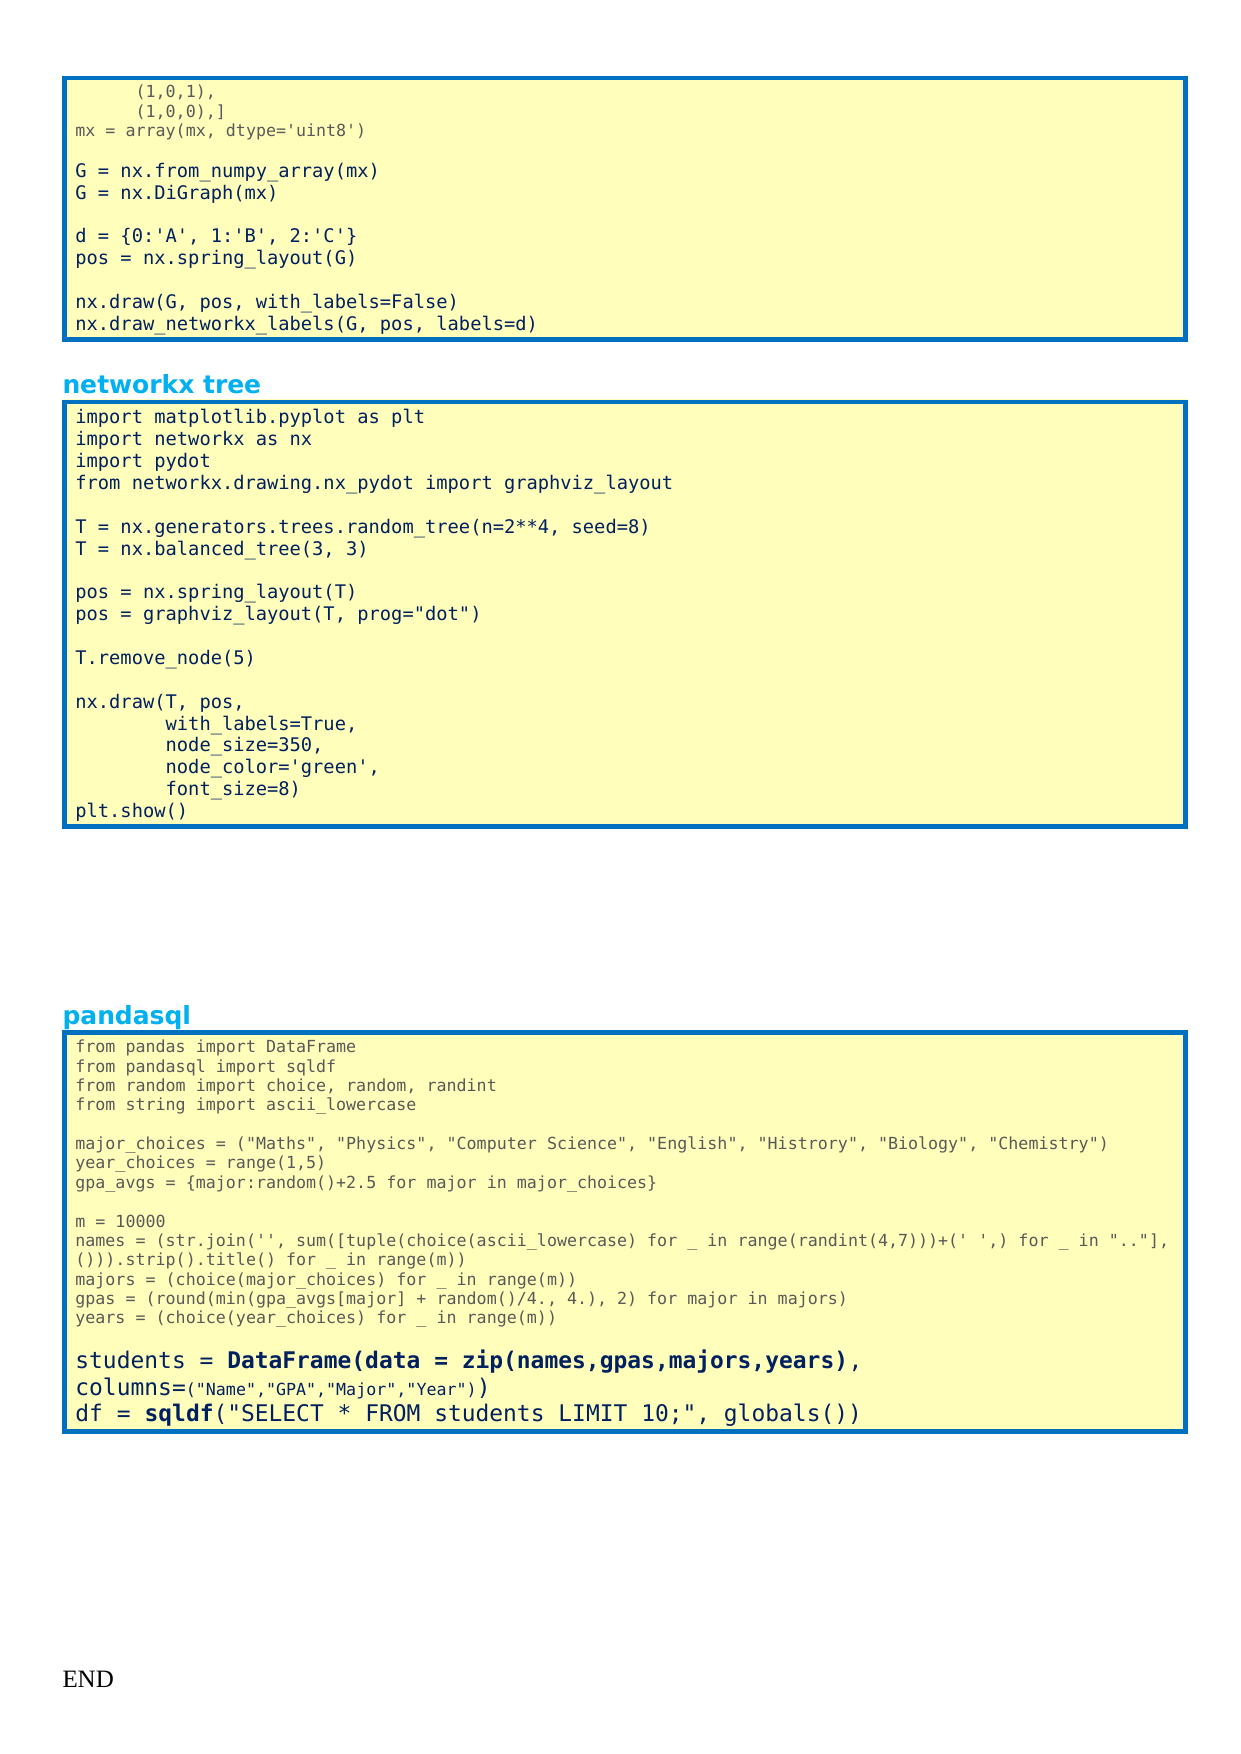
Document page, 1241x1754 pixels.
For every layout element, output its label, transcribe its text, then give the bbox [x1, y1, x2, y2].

text df = sqldf("SELECT * FROM students LIMIT 10;", globals()) [67, 1394, 1183, 1429]
text (1,0,1), [67, 80, 1183, 95]
text pos = nx.spring_layout(T) [67, 574, 1183, 596]
text year_choices = range(1,5) [67, 1147, 1183, 1166]
text plt.show() [67, 793, 1183, 824]
text nx.draw(T, pos, [67, 684, 1183, 706]
text nx.draw_networkx_labels(G, pos, labels=d) [67, 306, 1183, 337]
text gpa_avgs = {major:random()+2.5 for major in major_choices} [67, 1166, 1183, 1185]
text from string import ascii_lowercase [67, 1088, 1183, 1108]
title pandasql [62, 1001, 1188, 1030]
text import matplotlib.pyplot as plt [67, 404, 1183, 421]
text nx.draw(G, pos, with_labels=False) [67, 284, 1183, 306]
text T.remove_node(5) [67, 640, 1183, 662]
text from random import choice, random, randint [67, 1069, 1183, 1088]
text mx = array(mx, dtype='uint8') [67, 114, 1183, 134]
text d = {0:'A', 1:'B', 2:'C'} [67, 219, 1183, 241]
text (1,0,0),] [67, 95, 1183, 114]
text from pandasql import sqldf [67, 1050, 1183, 1069]
text T = nx.generators.trees.random_tree(n=2**4, seed=8) [67, 509, 1183, 531]
text from networkx.drawing.nx_pydot import graphviz_layout [67, 465, 1183, 487]
text major_choices = ("Maths", "Physics", "Computer Science", "English", "Histrory", "Biology", "Chemistry") [67, 1127, 1183, 1147]
text from pandas import DataFrame [67, 1035, 1183, 1050]
text G = nx.from_numpy_array(mx) [67, 153, 1183, 175]
text import pydot [67, 443, 1183, 465]
text node_color='green', [67, 749, 1183, 771]
text END [62, 1664, 1188, 1693]
text gpas = (round(min(gpa_avgs[major] + random()/4., 4.), 2) for major in majors) [67, 1282, 1183, 1302]
text node_size=350, [67, 728, 1183, 749]
text T = nx.balanced_tree(3, 3) [67, 531, 1183, 553]
text pos = graphviz_layout(T, prog="dot") [67, 596, 1183, 618]
text import networkx as nx [67, 421, 1183, 443]
text pos = nx.spring_layout(G) [67, 241, 1183, 262]
text m = 10000 [67, 1205, 1183, 1224]
text students = DataFrame(data = zip(names,gpas,majors,years), columns=("Name","GPA","Major","Year")) [67, 1340, 1183, 1394]
text font_size=8) [67, 771, 1183, 793]
text with_labels=True, [67, 706, 1183, 728]
text names = (str.join('', sum([tuple(choice(ascii_lowercase) for _ in range(randint(4,7)))+(' ',) for _ in ".."], ())).strip().title() for _ in range(m)) [67, 1224, 1183, 1263]
text years = (choice(year_choices) for _ in range(m)) [67, 1302, 1183, 1321]
title networkx tree [62, 370, 1188, 399]
text majors = (choice(major_choices) for _ in range(m)) [67, 1263, 1183, 1282]
text G = nx.DiGraph(mx) [67, 175, 1183, 197]
